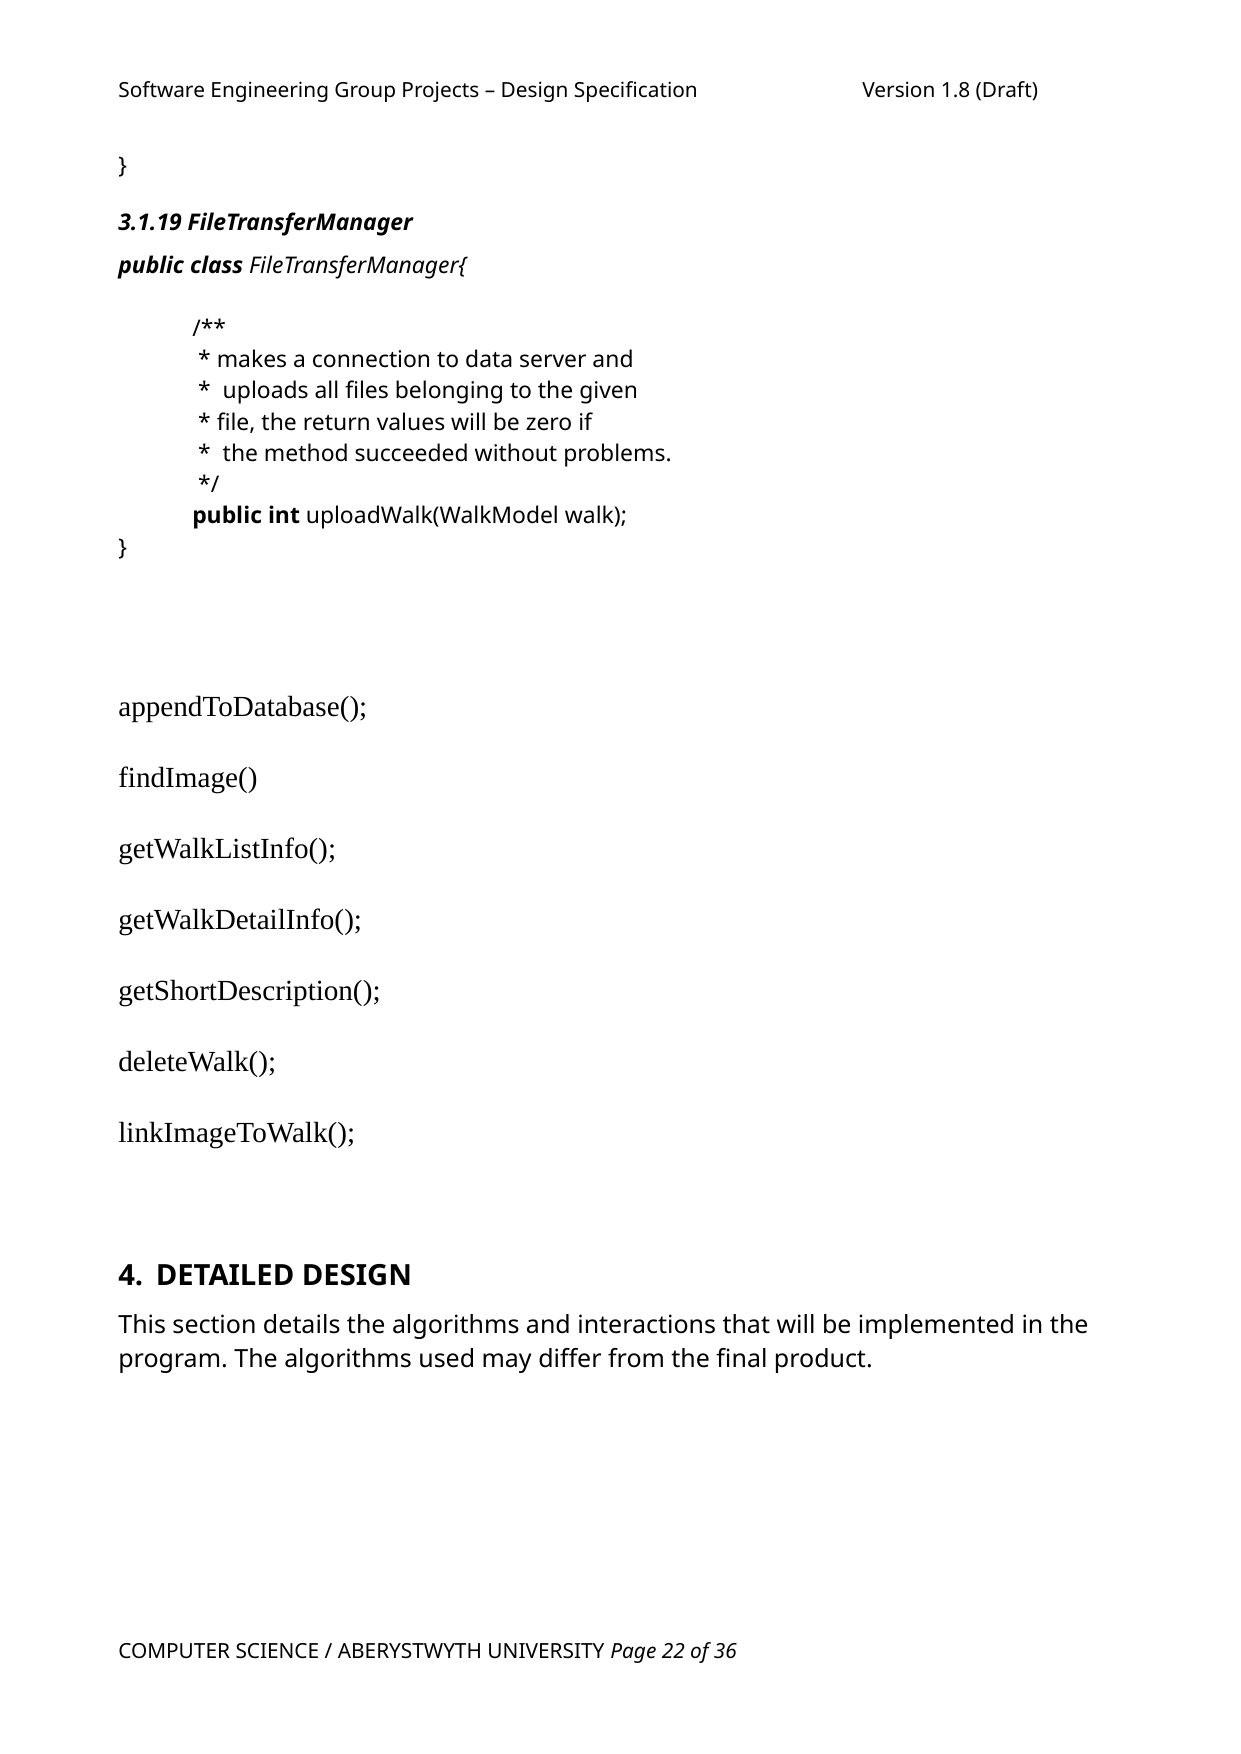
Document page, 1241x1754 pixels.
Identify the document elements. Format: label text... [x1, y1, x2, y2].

text appendToDatabase(); [118, 689, 1122, 723]
text * uploads all files belonging to the given [118, 374, 1122, 406]
text * file, the return values will be zero if [118, 406, 1122, 437]
text linkImageToWalk(); [118, 1115, 1122, 1149]
text findImage() [118, 760, 1122, 794]
text getWalkListInfo(); [118, 831, 1122, 865]
text } [118, 149, 1122, 181]
subtitle DETAILED DESIGN [118, 1254, 1122, 1294]
text This section details the algorithms and interactions that will be implemented in the program. The algorithms used may differ from the final product. [118, 1307, 1122, 1375]
text } [118, 531, 1122, 562]
text /** [118, 312, 1122, 343]
text deleteWalk(); [118, 1044, 1122, 1078]
text * the method succeeded without problems. [118, 437, 1122, 468]
text */ [118, 468, 1122, 499]
text * makes a connection to data server and [118, 343, 1122, 374]
text getWalkDetailInfo(); [118, 902, 1122, 936]
text public class FileTransferManager{ [118, 249, 1122, 281]
subtitle 3.1.19 FileTransferManager [118, 206, 1122, 237]
text getShortDescription(); [118, 973, 1122, 1007]
text public int uploadWalk(WalkModel walk); [118, 499, 1122, 531]
